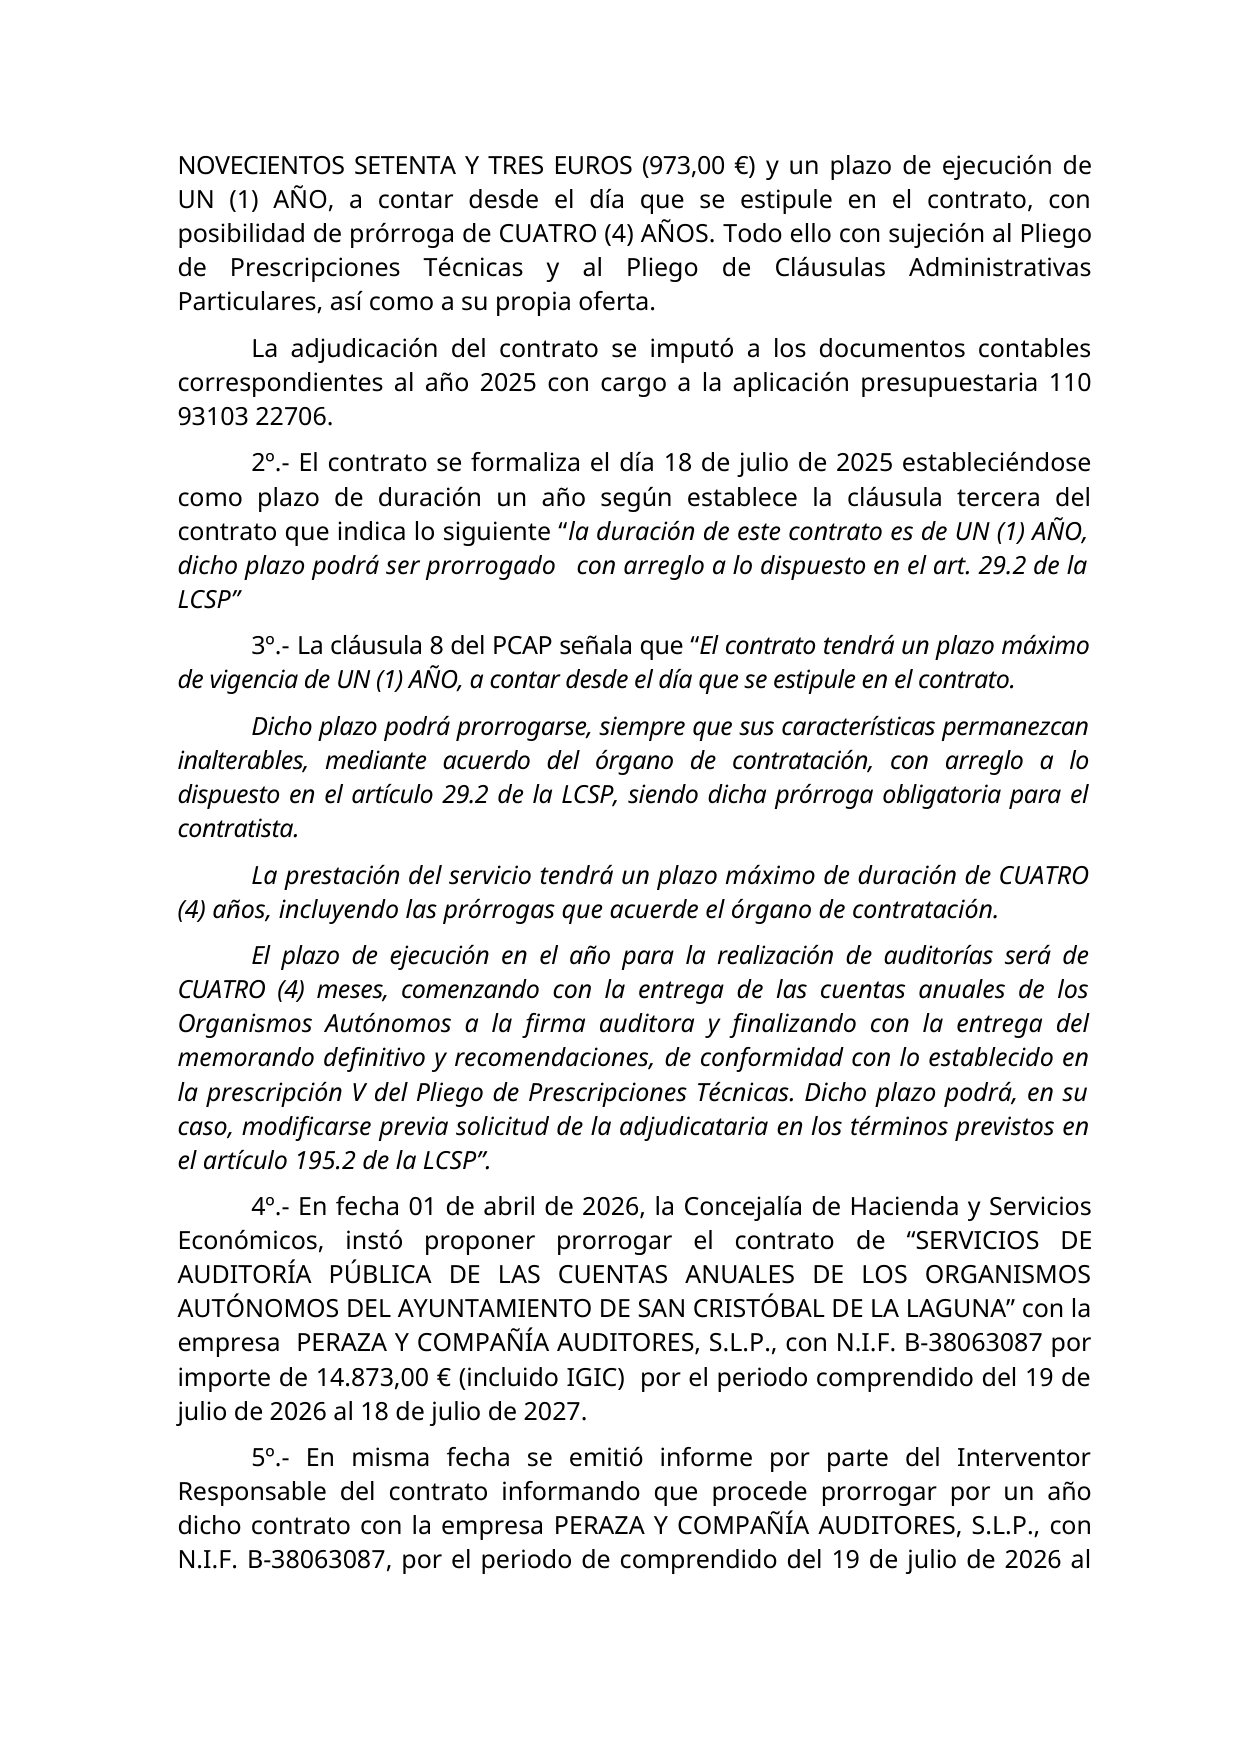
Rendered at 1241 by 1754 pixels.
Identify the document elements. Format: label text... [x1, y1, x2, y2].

text La adjudicación del contrato se imputó a los documentos contables correspondientes al año 2025 con cargo a la aplicación presupuestaria 110 93103 22706. [177, 330, 1093, 433]
text 2º.- El contrato se formaliza el día 18 de julio de 2025 estableciéndose como plazo de duración un año según establece la cláusula tercera del contrato que indica lo siguiente “la duración de este contrato es de UN (1) AÑO, dicho plazo podrá ser prorrogado con arreglo a lo dispuesto en el art. 29.2 de la LCSP” [177, 445, 1093, 615]
text La prestación del servicio tendrá un plazo máximo de duración de CUATRO (4) años, incluyendo las prórrogas que acuerde el órgano de contratación. [177, 857, 1093, 925]
text El plazo de ejecución en el año para la realización de auditorías será de CUATRO (4) meses, comenzando con la entrega de las cuentas anuales de los Organismos Autónomos a la firma auditora y finalizando con la entrega del memorando definitivo y recomendaciones, de conformidad con lo establecido en la prescripción V del Pliego de Prescripciones Técnicas. Dicho plazo podrá, en su caso, modificarse previa solicitud de la adjudicataria en los términos previstos en el artículo 195.2 de la LCSP”. [177, 938, 1093, 1176]
text 4º.- En fecha 01 de abril de 2026, la Concejalía de Hacienda y Servicios Económicos, instó proponer prorrogar el contrato de “SERVICIOS DE AUDITORÍA PÚBLICA DE LAS CUENTAS ANUALES DE LOS ORGANISMOS AUTÓNOMOS DEL AYUNTAMIENTO DE SAN CRISTÓBAL DE LA LAGUNA” con la empresa PERAZA Y COMPAÑÍA AUDITORES, S.L.P., con N.I.F. B-38063087 por importe de 14.873,00 € (incluido IGIC) por el periodo comprendido del 19 de julio de 2026 al 18 de julio de 2027. [177, 1189, 1093, 1427]
text NOVECIENTOS SETENTA Y TRES EUROS (973,00 €) y un plazo de ejecución de UN (1) AÑO, a contar desde el día que se estipule en el contrato, con posibilidad de prórroga de CUATRO (4) AÑOS. Todo ello con sujeción al Pliego de Prescripciones Técnicas y al Pliego de Cláusulas Administrativas Particulares, así como a su propia oferta. [177, 148, 1093, 318]
text 5º.- En misma fecha se emitió informe por parte del Interventor Responsable del contrato informando que procede prorrogar por un año dicho contrato con la empresa PERAZA Y COMPAÑÍA AUDITORES, S.L.P., con N.I.F. B-38063087, por el periodo de comprendido del 19 de julio de 2026 al [177, 1440, 1093, 1576]
text Dicho plazo podrá prorrogarse, siempre que sus características permanezcan inalterables, mediante acuerdo del órgano de contratación, con arreglo a lo dispuesto en el artículo 29.2 de la LCSP, siendo dicha prórroga obligatoria para el contratista. [177, 708, 1093, 845]
text 3º.- La cláusula 8 del PCAP señala que “El contrato tendrá un plazo máximo de vigencia de UN (1) AÑO, a contar desde el día que se estipule en el contrato. [177, 628, 1093, 696]
